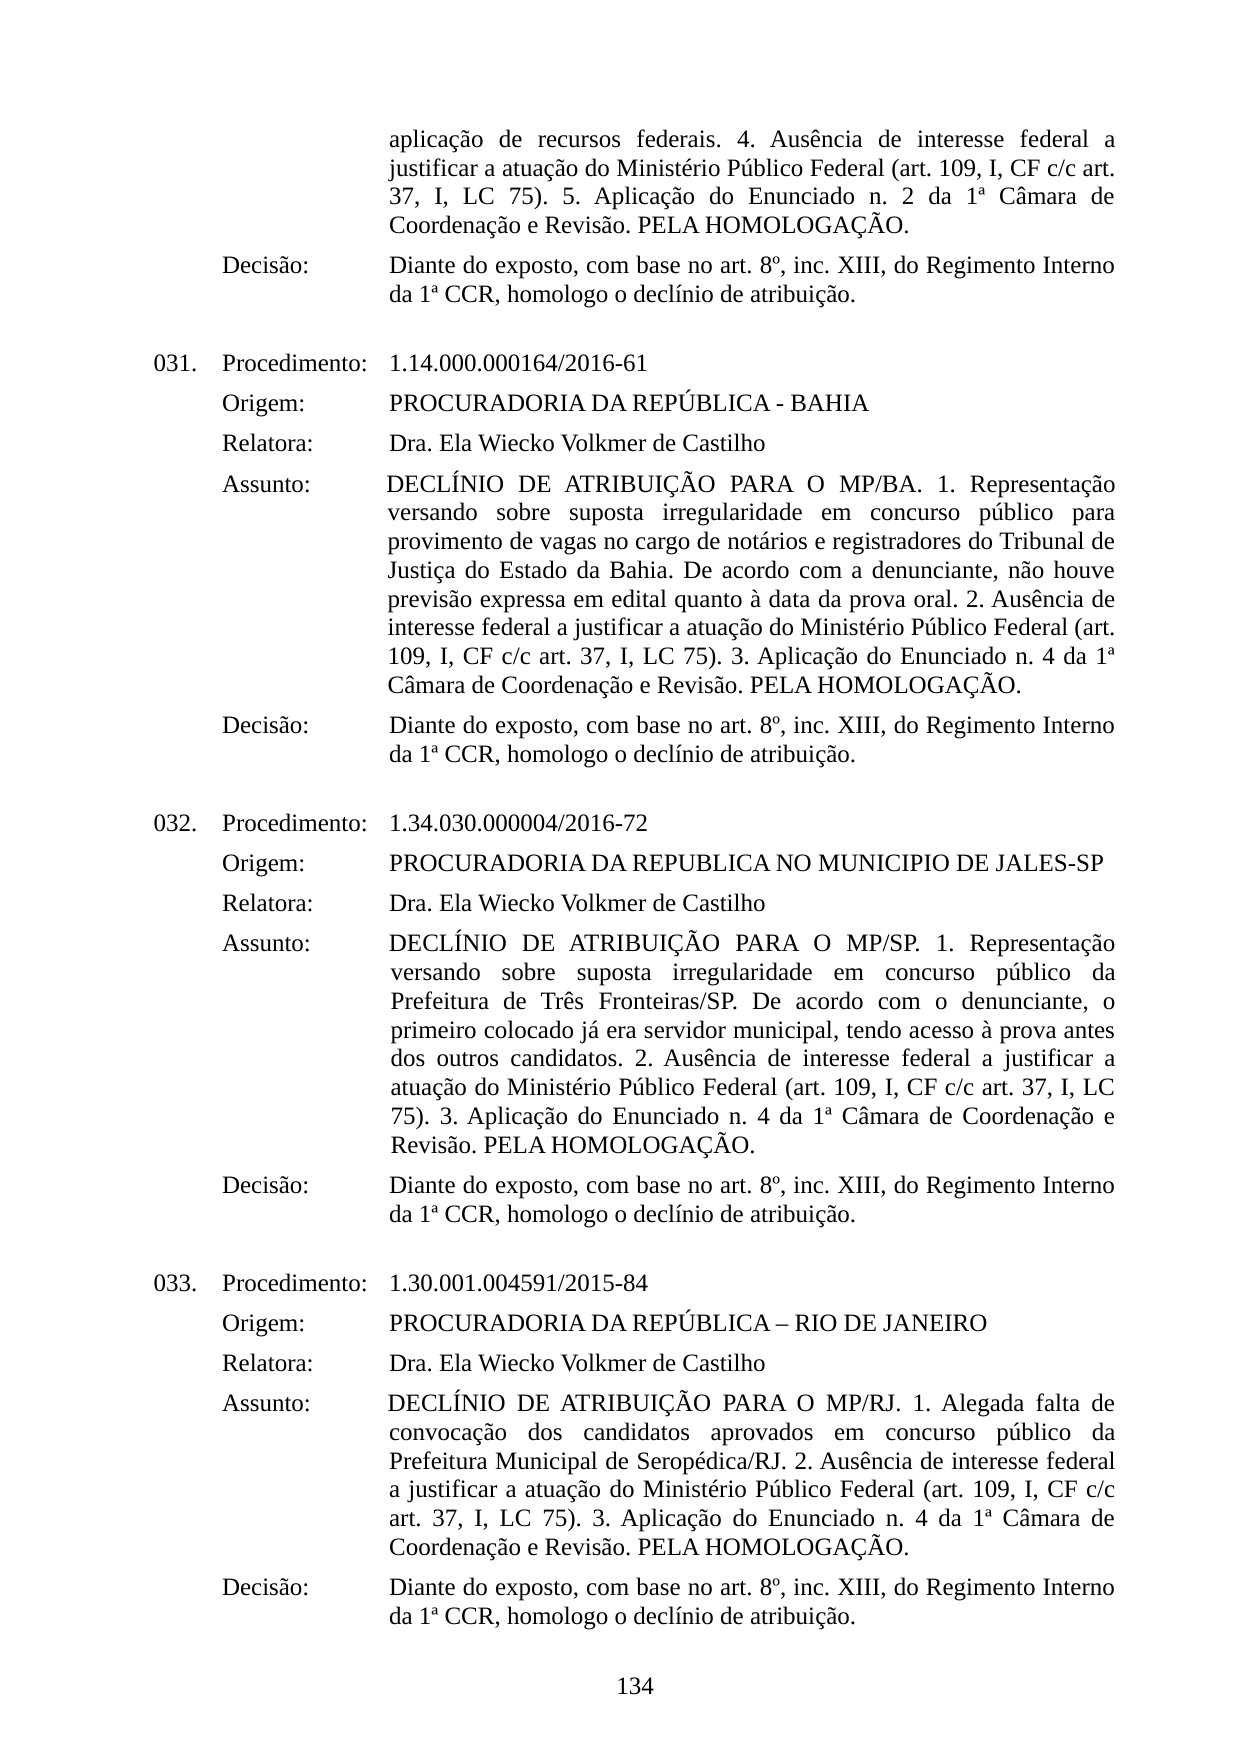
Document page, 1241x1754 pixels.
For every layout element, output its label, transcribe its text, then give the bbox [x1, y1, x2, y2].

table_cell Decisão: [216, 1566, 383, 1635]
table_cell [148, 383, 216, 423]
table_cell [148, 704, 216, 773]
table_cell [148, 1302, 216, 1342]
table_cell Dra. Ela Wiecko Volkmer de Castilho [383, 423, 1122, 463]
table_cell [216, 118, 383, 244]
table_cell Relatora: [216, 1342, 383, 1382]
table_cell PROCURADORIA DA REPÚBLICA – RIO DE JANEIRO [383, 1302, 1122, 1342]
table_header Procedimento: [216, 802, 383, 842]
table_cell [148, 842, 216, 882]
table_cell [148, 1342, 216, 1382]
table_cell Diante do exposto, com base no art. 8º, inc. XIII, do Regimento Interno da 1ª CCR, homologo o declínio de atribuição. [383, 245, 1122, 313]
table_cell Decisão: [216, 1164, 383, 1233]
table_cell Origem: [216, 383, 383, 423]
table_cell [148, 118, 216, 244]
table_header 1.14.000.000164/2016-61 [383, 342, 1122, 382]
table_header 031. [148, 342, 216, 382]
table_cell Relatora: [216, 883, 383, 923]
table_cell [148, 463, 216, 704]
table_cell Diante do exposto, com base no art. 8º, inc. XIII, do Regimento Interno da 1ª CCR, homologo o declínio de atribuição. [383, 1566, 1122, 1635]
table_cell PROCURADORIA DA REPUBLICA NO MUNICIPIO DE JALES-SP [383, 842, 1122, 882]
table_cell Dra. Ela Wiecko Volkmer de Castilho [383, 1342, 1122, 1382]
table_cell [148, 1383, 216, 1566]
table_cell [148, 883, 216, 923]
table_header 033. [148, 1262, 216, 1302]
table_cell [148, 923, 216, 1164]
table_cell Diante do exposto, com base no art. 8º, inc. XIII, do Regimento Interno da 1ª CCR, homologo o declínio de atribuição. [383, 1164, 1122, 1233]
table_cell [148, 423, 216, 463]
table_header Procedimento: [216, 342, 383, 382]
table_cell Assunto: [216, 923, 383, 1164]
table_cell Dra. Ela Wiecko Volkmer de Castilho [383, 883, 1122, 923]
table_cell Diante do exposto, com base no art. 8º, inc. XIII, do Regimento Interno da 1ª CCR, homologo o declínio de atribuição. [383, 704, 1122, 773]
table_cell [148, 245, 216, 313]
table_cell [148, 1566, 216, 1635]
table_cell DECLÍNIO DE ATRIBUIÇÃO PARA O MP/BA. 1. Representação versando sobre suposta irregularidade em concurso público para provimento de vagas no cargo de notários e registradores do Tribunal de Justiça do Estado da Bahia. De acordo com a denunciante, não houve previsão expressa em edital quanto à data da prova oral. 2. Ausência de interesse federal a justificar a atuação do Ministério Público Federal (art. 109, I, CF c/c art. 37, I, LC 75). 3. Aplicação do Enunciado n. 4 da 1ª Câmara de Coordenação e Revisão. PELA HOMOLOGAÇÃO. [383, 463, 1122, 704]
table_cell aplicação de recursos federais. 4. Ausência de interesse federal a justificar a atuação do Ministério Público Federal (art. 109, I, CF c/c art. 37, I, LC 75). 5. Aplicação do Enunciado n. 2 da 1ª Câmara de Coordenação e Revisão. PELA HOMOLOGAÇÃO. [383, 118, 1122, 244]
table_cell Assunto: [216, 463, 383, 704]
table_cell Relatora: [216, 423, 383, 463]
table_cell Origem: [216, 1302, 383, 1342]
table_cell Decisão: [216, 704, 383, 773]
table_cell Origem: [216, 842, 383, 882]
table_header Procedimento: [216, 1262, 383, 1302]
table_cell DECLÍNIO DE ATRIBUIÇÃO PARA O MP/SP. 1. Representação versando sobre suposta irregularidade em concurso público da Prefeitura de Três Fronteiras/SP. De acordo com o denunciante, o primeiro colocado já era servidor municipal, tendo acesso à prova antes dos outros candidatos. 2. Ausência de interesse federal a justificar a atuação do Ministério Público Federal (art. 109, I, CF c/c art. 37, I, LC 75). 3. Aplicação do Enunciado n. 4 da 1ª Câmara de Coordenação e Revisão. PELA HOMOLOGAÇÃO. [383, 923, 1122, 1164]
table_header 032. [148, 802, 216, 842]
table_cell Assunto: [216, 1383, 383, 1566]
table_header 1.30.001.004591/2015-84 [383, 1262, 1122, 1302]
table_header 1.34.030.000004/2016-72 [383, 802, 1122, 842]
table_cell Decisão: [216, 245, 383, 313]
table_cell DECLÍNIO DE ATRIBUIÇÃO PARA O MP/RJ. 1. Alegada falta de convocação dos candidatos aprovados em concurso público da Prefeitura Municipal de Seropédica/RJ. 2. Ausência de interesse federal a justificar a atuação do Ministério Público Federal (art. 109, I, CF c/c art. 37, I, LC 75). 3. Aplicação do Enunciado n. 4 da 1ª Câmara de Coordenação e Revisão. PELA HOMOLOGAÇÃO. [383, 1383, 1122, 1566]
table_cell [148, 1164, 216, 1233]
table_cell PROCURADORIA DA REPÚBLICA - BAHIA [383, 383, 1122, 423]
